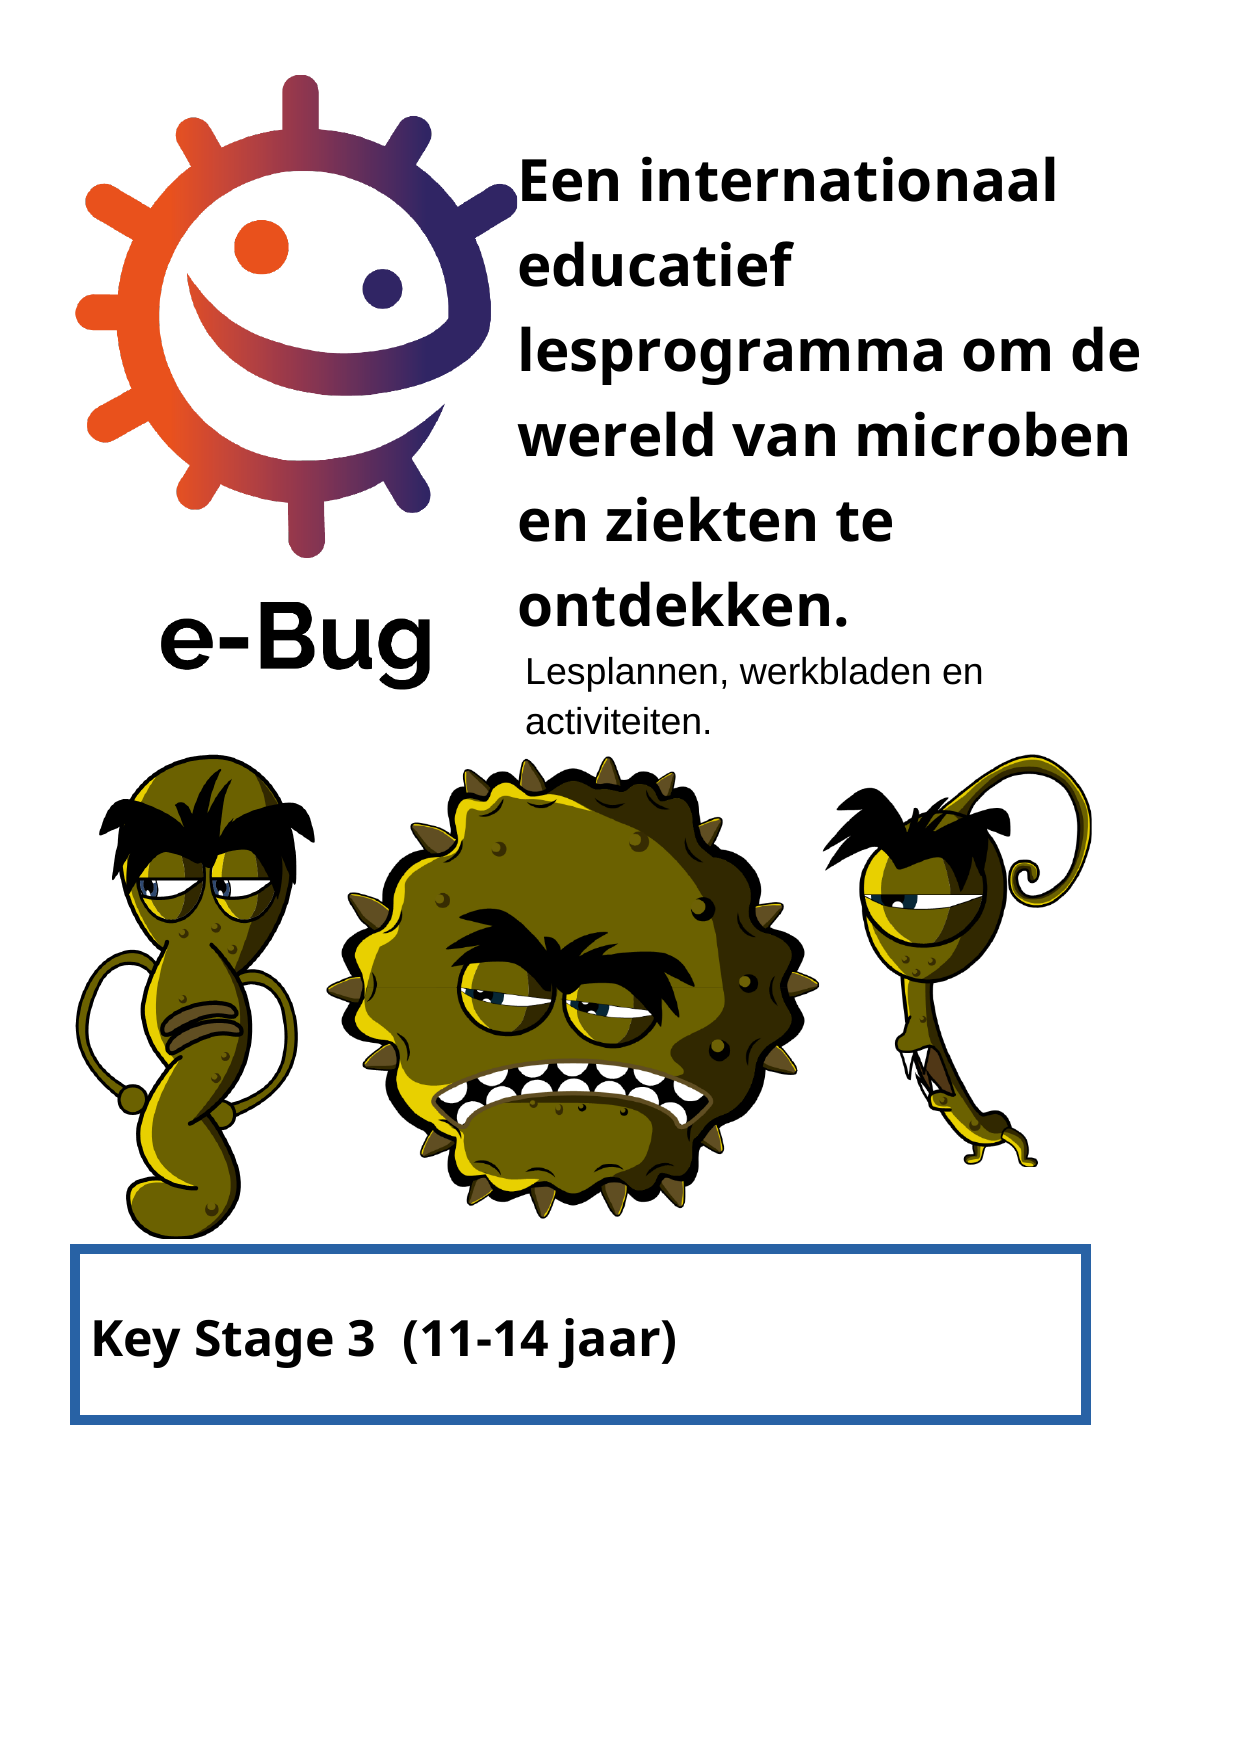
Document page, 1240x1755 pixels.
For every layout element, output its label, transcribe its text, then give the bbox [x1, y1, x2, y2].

subtitle Een internationaal educatief lesprogramma om de wereld van microben en ziekten te ontdekken. [75, 139, 1164, 644]
text Lesplannen, werkbladen en activiteiten. [525, 649, 1164, 742]
